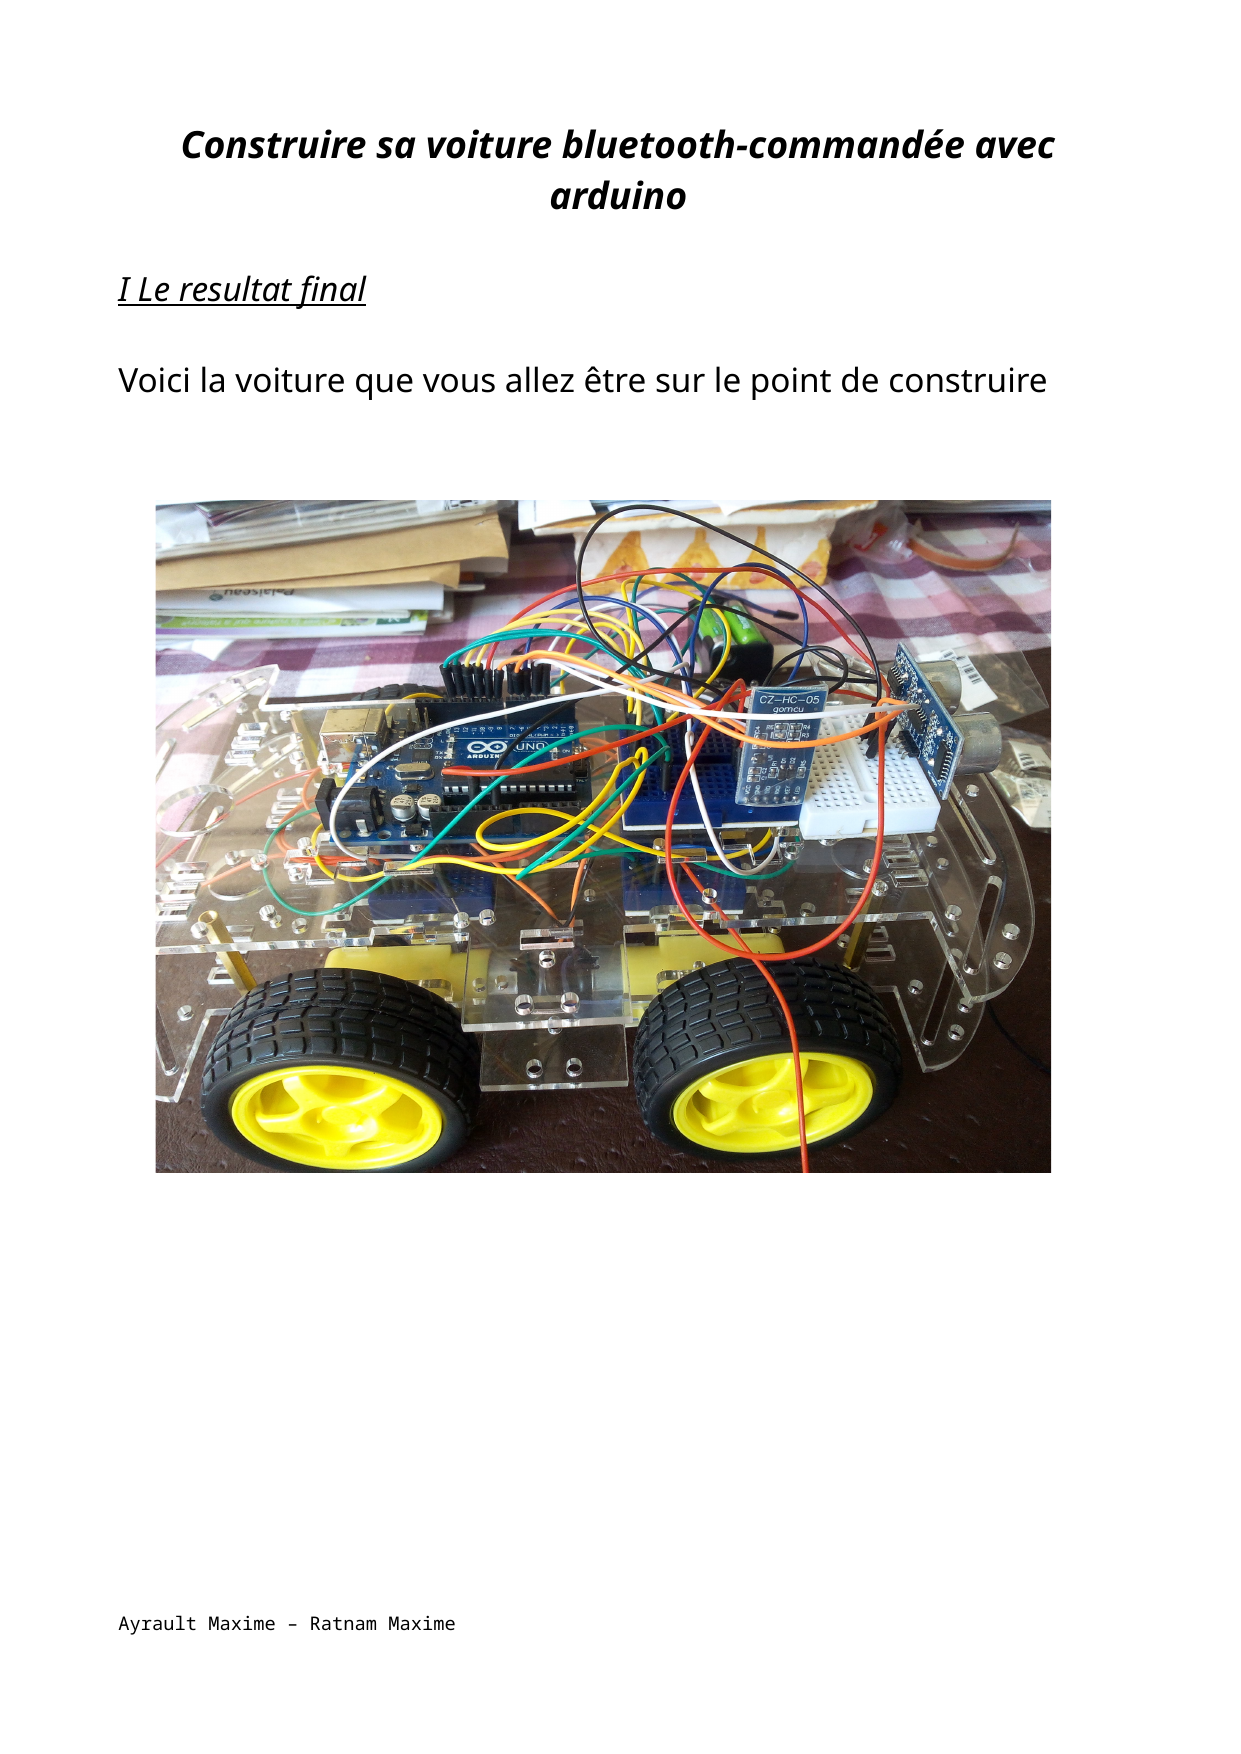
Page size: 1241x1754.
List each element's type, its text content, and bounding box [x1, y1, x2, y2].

text Voici la voiture que vous allez être sur le point de construire [118, 356, 1122, 402]
text Construire sa voiture bluetooth-commandée avec arduino [118, 118, 1122, 220]
picture [155, 500, 1052, 1173]
text I Le resultat final [118, 266, 1122, 311]
